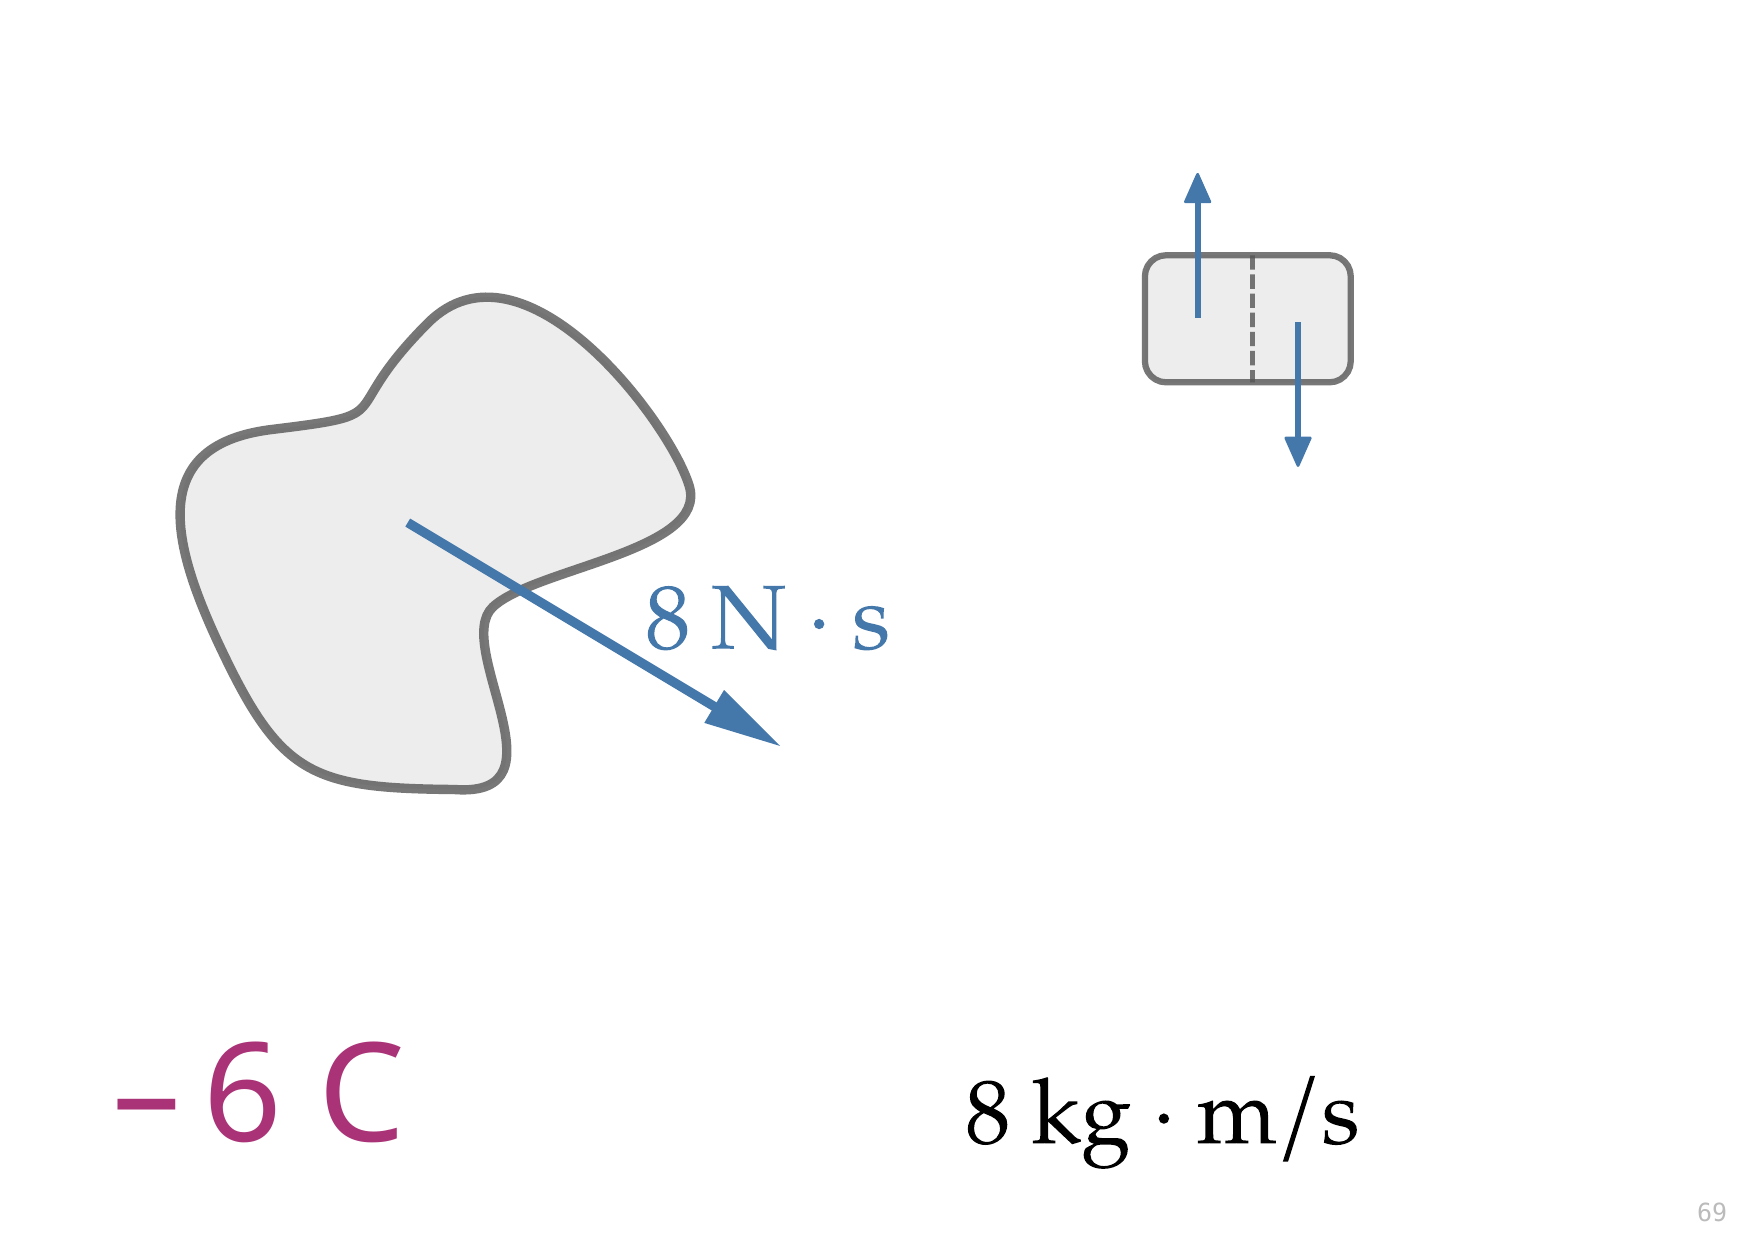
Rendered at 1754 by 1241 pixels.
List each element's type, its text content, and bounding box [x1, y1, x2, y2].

text_box [813, 618, 825, 630]
text_box [647, 585, 688, 651]
text_box [1032, 1077, 1081, 1145]
text_box [1083, 1100, 1131, 1169]
text_box [1197, 1100, 1276, 1144]
text_box [712, 585, 785, 651]
text_box [854, 605, 888, 651]
text_box [180, 297, 691, 790]
text_box [1282, 1075, 1316, 1162]
text_box [1323, 1100, 1357, 1146]
text_box [967, 1080, 1008, 1146]
text_box – 6 C [97, 986, 414, 1139]
text_box [1158, 1113, 1170, 1124]
text_box [1144, 255, 1351, 383]
